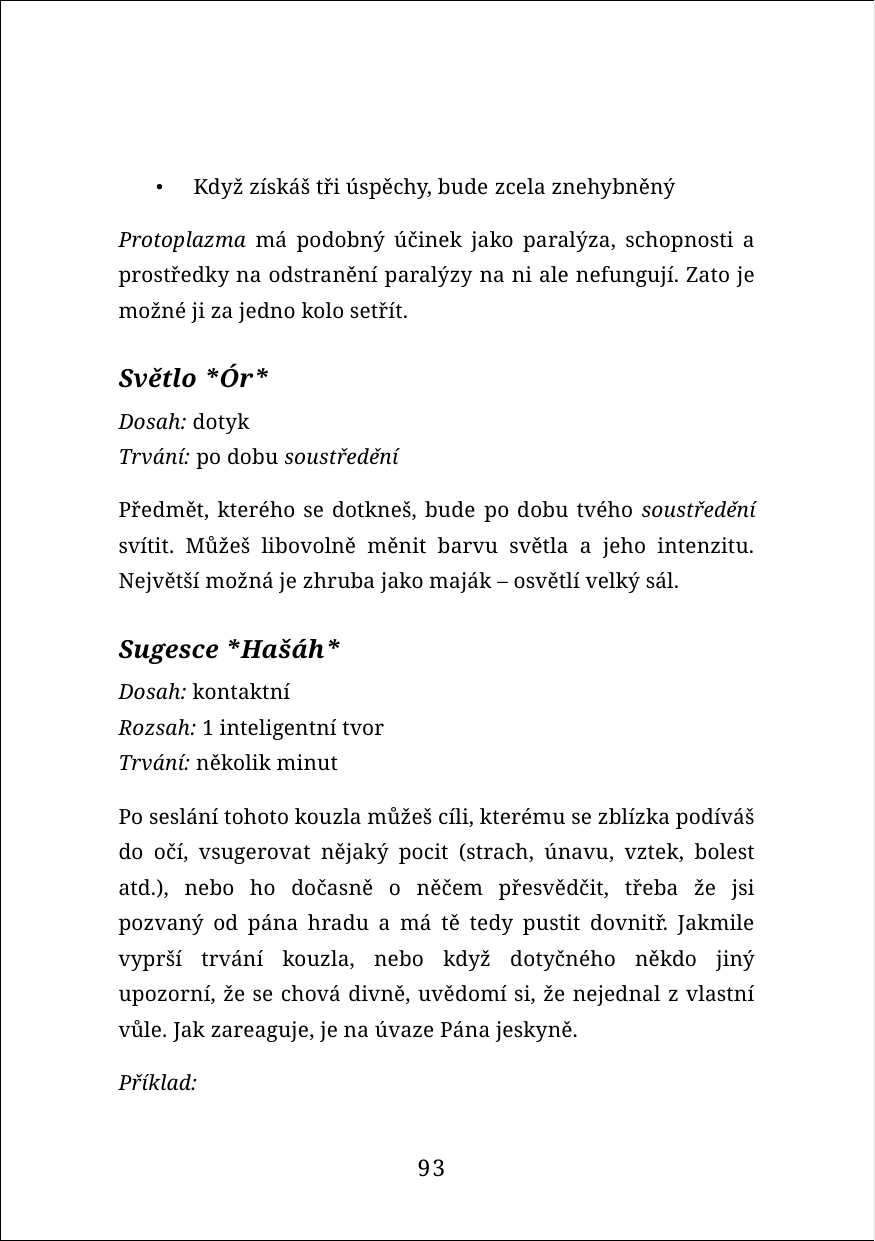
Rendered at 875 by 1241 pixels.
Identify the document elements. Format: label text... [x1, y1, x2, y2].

subtitle Sugesce *Hašáh* [118, 632, 756, 666]
text Protoplazma má podobný účinek jako paralýza, schopnosti a prostředky na odstranění paralýzy na ni ale nefungují. Zato je možné ji za jedno kolo setřít. [118, 225, 756, 324]
text Dosah: kontaktní Rozsah: 1 inteligentní tvor Trvání: několik minut [118, 677, 756, 777]
subtitle Světlo *Ór* [118, 361, 756, 395]
list Když získáš tři úspěchy, bude zcela znehybněný [156, 172, 756, 200]
text Po seslání tohoto kouzla můžeš cíli, kterému se zblízka podíváš do očí, vsugerovat nějaký pocit (strach, únavu, vztek, bolest atd.), nebo ho dočasně o něčem přesvědčit, třeba že jsi pozvaný od pána hradu a má tě tedy pustit dovnitř. Jakmile vyprší trvání kouzla, nebo když dotyčného někdo jiný upozorní, že se chová divně, uvědomí si, že nejednal z vlastní vůle. Jak zareaguje, je na úvaze Pána jeskyně. [118, 802, 756, 1043]
text Příklad: [118, 1068, 756, 1097]
text Dosah: dotyk Trvání: po dobu soustředění [118, 407, 756, 471]
text Předmět, kterého se dotkneš, bude po dobu tvého soustředění svítit. Můžeš libovolně měnit barvu světla a jeho intenzitu. Největší možná je zhruba jako maják – osvětlí velký sál. [118, 496, 756, 595]
